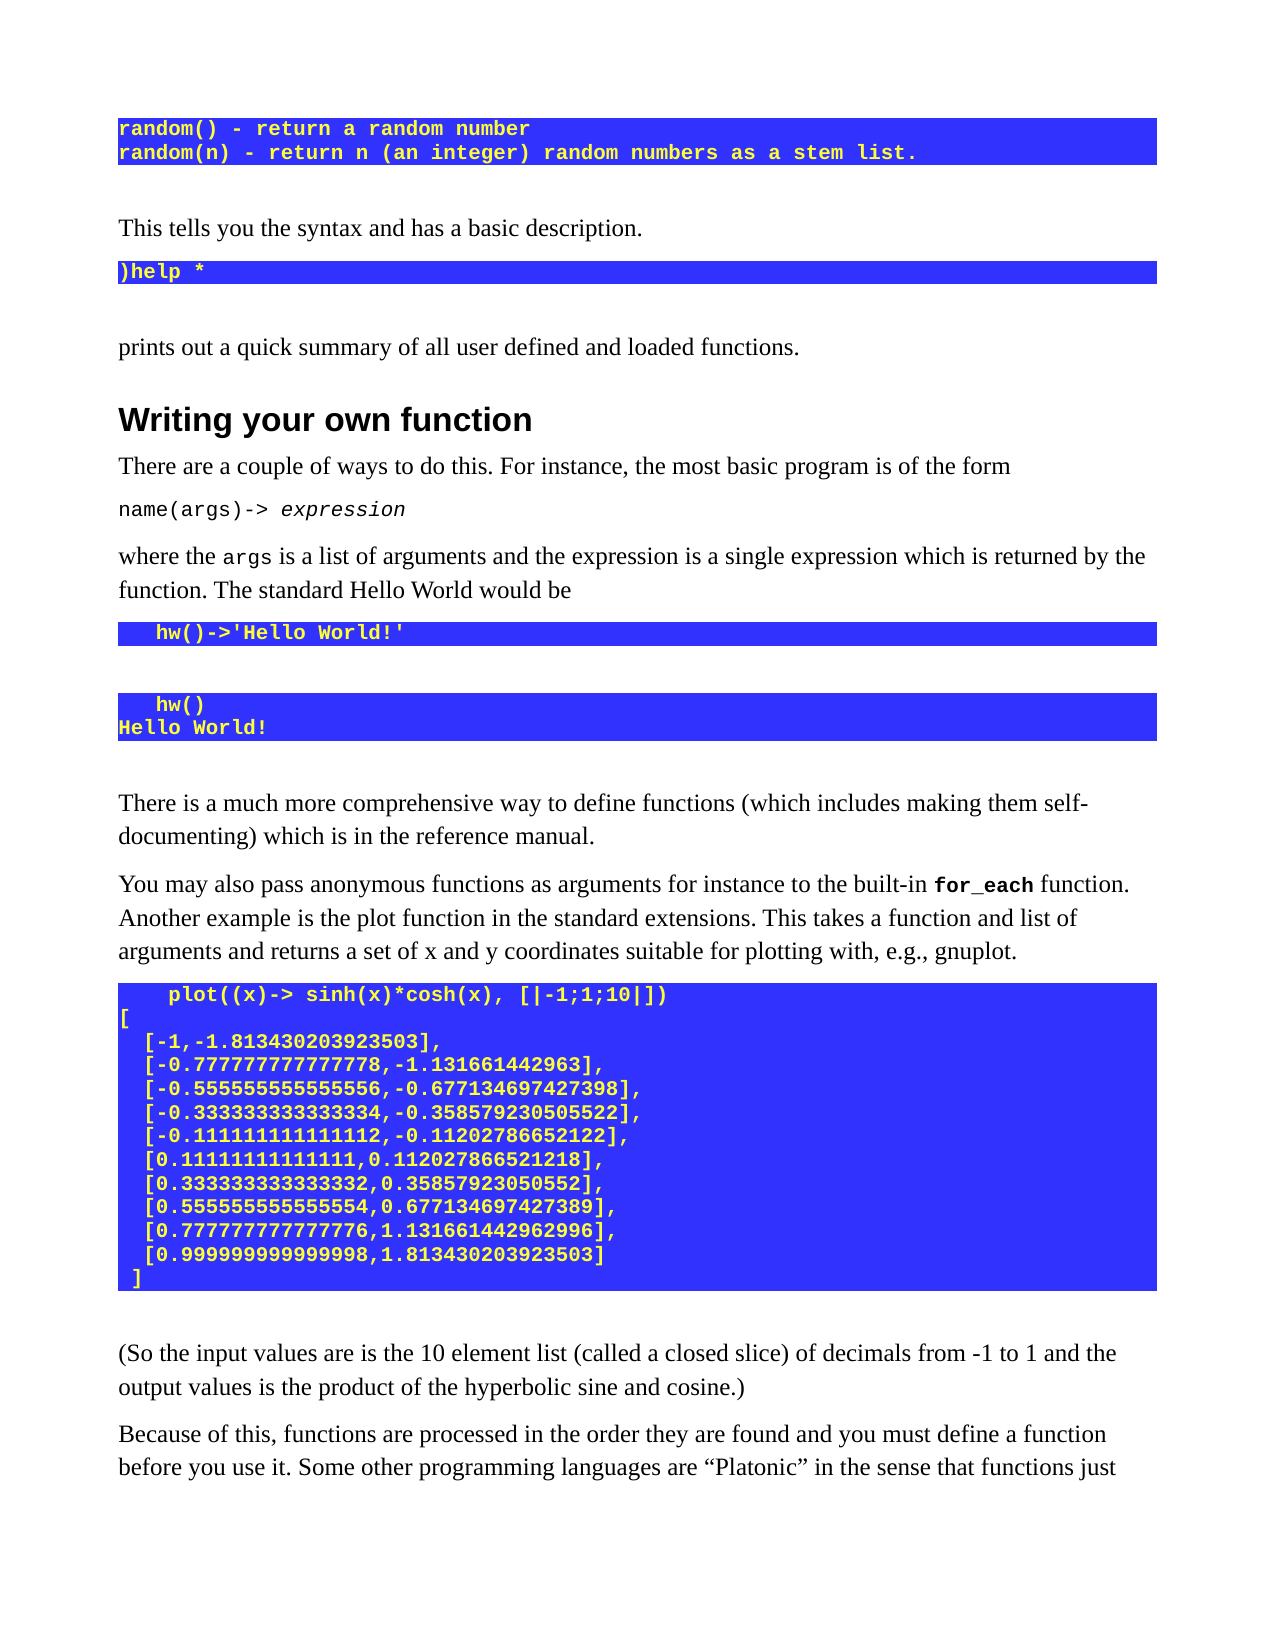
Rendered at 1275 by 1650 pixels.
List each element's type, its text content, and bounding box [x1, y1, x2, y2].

text Because of this, functions are processed in the order they are found and you must define a function before you use it. Some other programming languages are “Platonic” in the sense that functions just [118, 1419, 1157, 1481]
text [-0.555555555555556,-0.677134697427398], [118, 1078, 1157, 1102]
text (So the input values are is the 10 element list (called a closed slice) of decimals from -1 to 1 and the output values is the product of the hyperbolic sine and cosine.) [118, 1338, 1157, 1400]
text name(args)-> expression [118, 499, 1157, 523]
text [-1,-1.813430203923503], [118, 1031, 1157, 1054]
text plot((x)-> sinh(x)*cosh(x), [|-1;1;10|]) [118, 983, 1157, 1007]
text where the args is a list of arguments and the expression is a single expression which is returned by the function. The standard Hello World would be [118, 541, 1157, 603]
text [0.777777777777776,1.131661442962996], [118, 1220, 1157, 1244]
subtitle Writing your own function [118, 400, 1157, 439]
text [0.333333333333332,0.35857923050552], [118, 1173, 1157, 1196]
text [0.11111111111111,0.112027866521218], [118, 1149, 1157, 1173]
text Hello World! [118, 717, 1157, 741]
text [ [118, 1007, 1157, 1031]
text hw()->'Hello World!' [118, 622, 1157, 646]
text This tells you the syntax and has a basic description. [118, 213, 1157, 242]
text You may also pass anonymous functions as arguments for instance to the built-in for_each function. Another example is the plot function in the standard extensions. This takes a function and list of arguments and returns a set of x and y coordinates suitable for plotting with, e.g., gnuplot. [118, 869, 1157, 965]
text There are a couple of ways to do this. For instance, the most basic program is of the form [118, 451, 1157, 480]
text prints out a quick summary of all user defined and loaded functions. [118, 332, 1157, 361]
text [-0.777777777777778,-1.131661442963], [118, 1054, 1157, 1078]
text random(n) - return n (an integer) random numbers as a stem list. [118, 142, 1157, 165]
text [-0.333333333333334,-0.358579230505522], [118, 1102, 1157, 1125]
text hw() [118, 693, 1157, 717]
text ] [118, 1267, 1157, 1291]
text [0.999999999999998,1.813430203923503] [118, 1244, 1157, 1267]
text random() - return a random number [118, 118, 1157, 142]
text There is a much more comprehensive way to define functions (which includes making them self-documenting) which is in the reference manual. [118, 788, 1157, 850]
text [0.555555555555554,0.677134697427389], [118, 1196, 1157, 1220]
text [-0.111111111111112,-0.11202786652122], [118, 1125, 1157, 1149]
text )help * [118, 261, 1157, 284]
